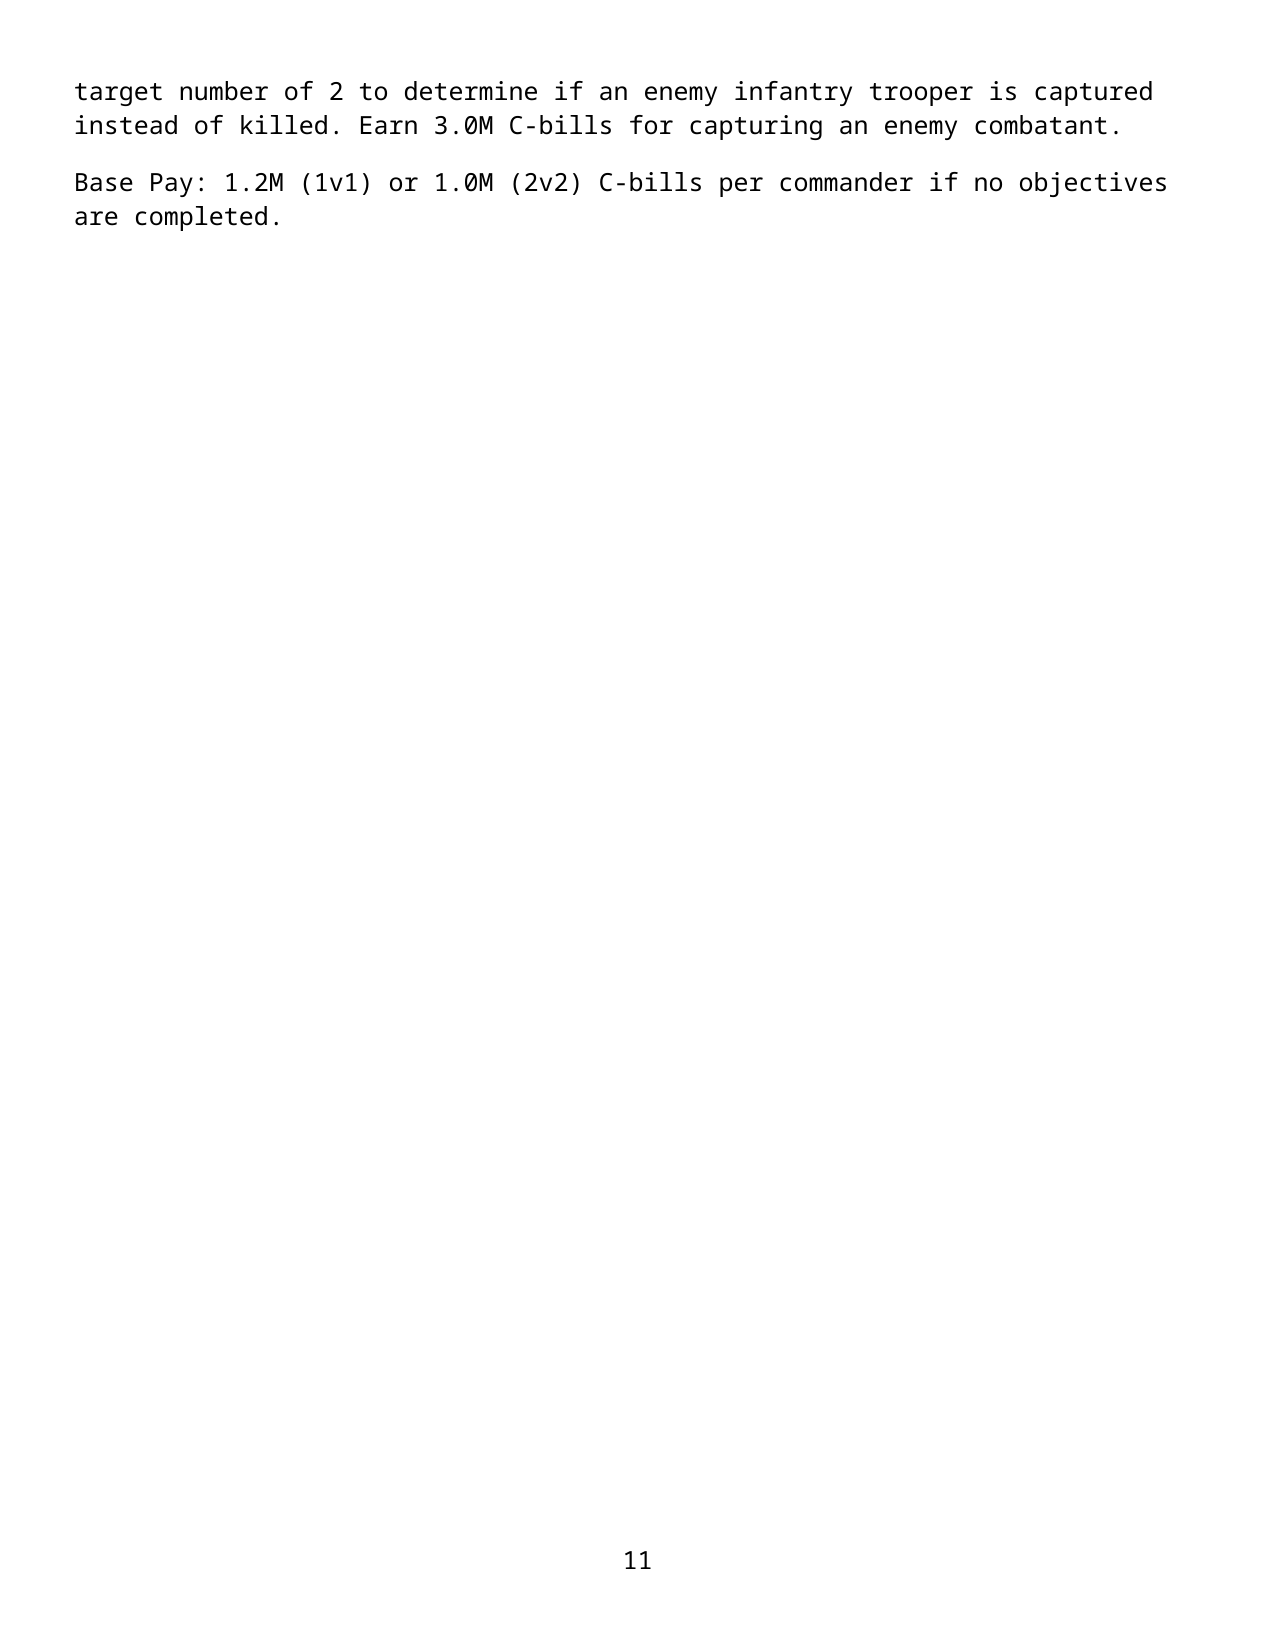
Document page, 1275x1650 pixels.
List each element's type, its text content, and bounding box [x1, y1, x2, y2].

text target number of 2 to determine if an enemy infantry trooper is captured instead of killed. Earn 3.0M C-bills for capturing an enemy combatant. [73, 73, 1201, 142]
text Base Pay: 1.2M (1v1) or 1.0M (2v2) C-bills per commander if no objectives are completed. [73, 164, 1201, 232]
